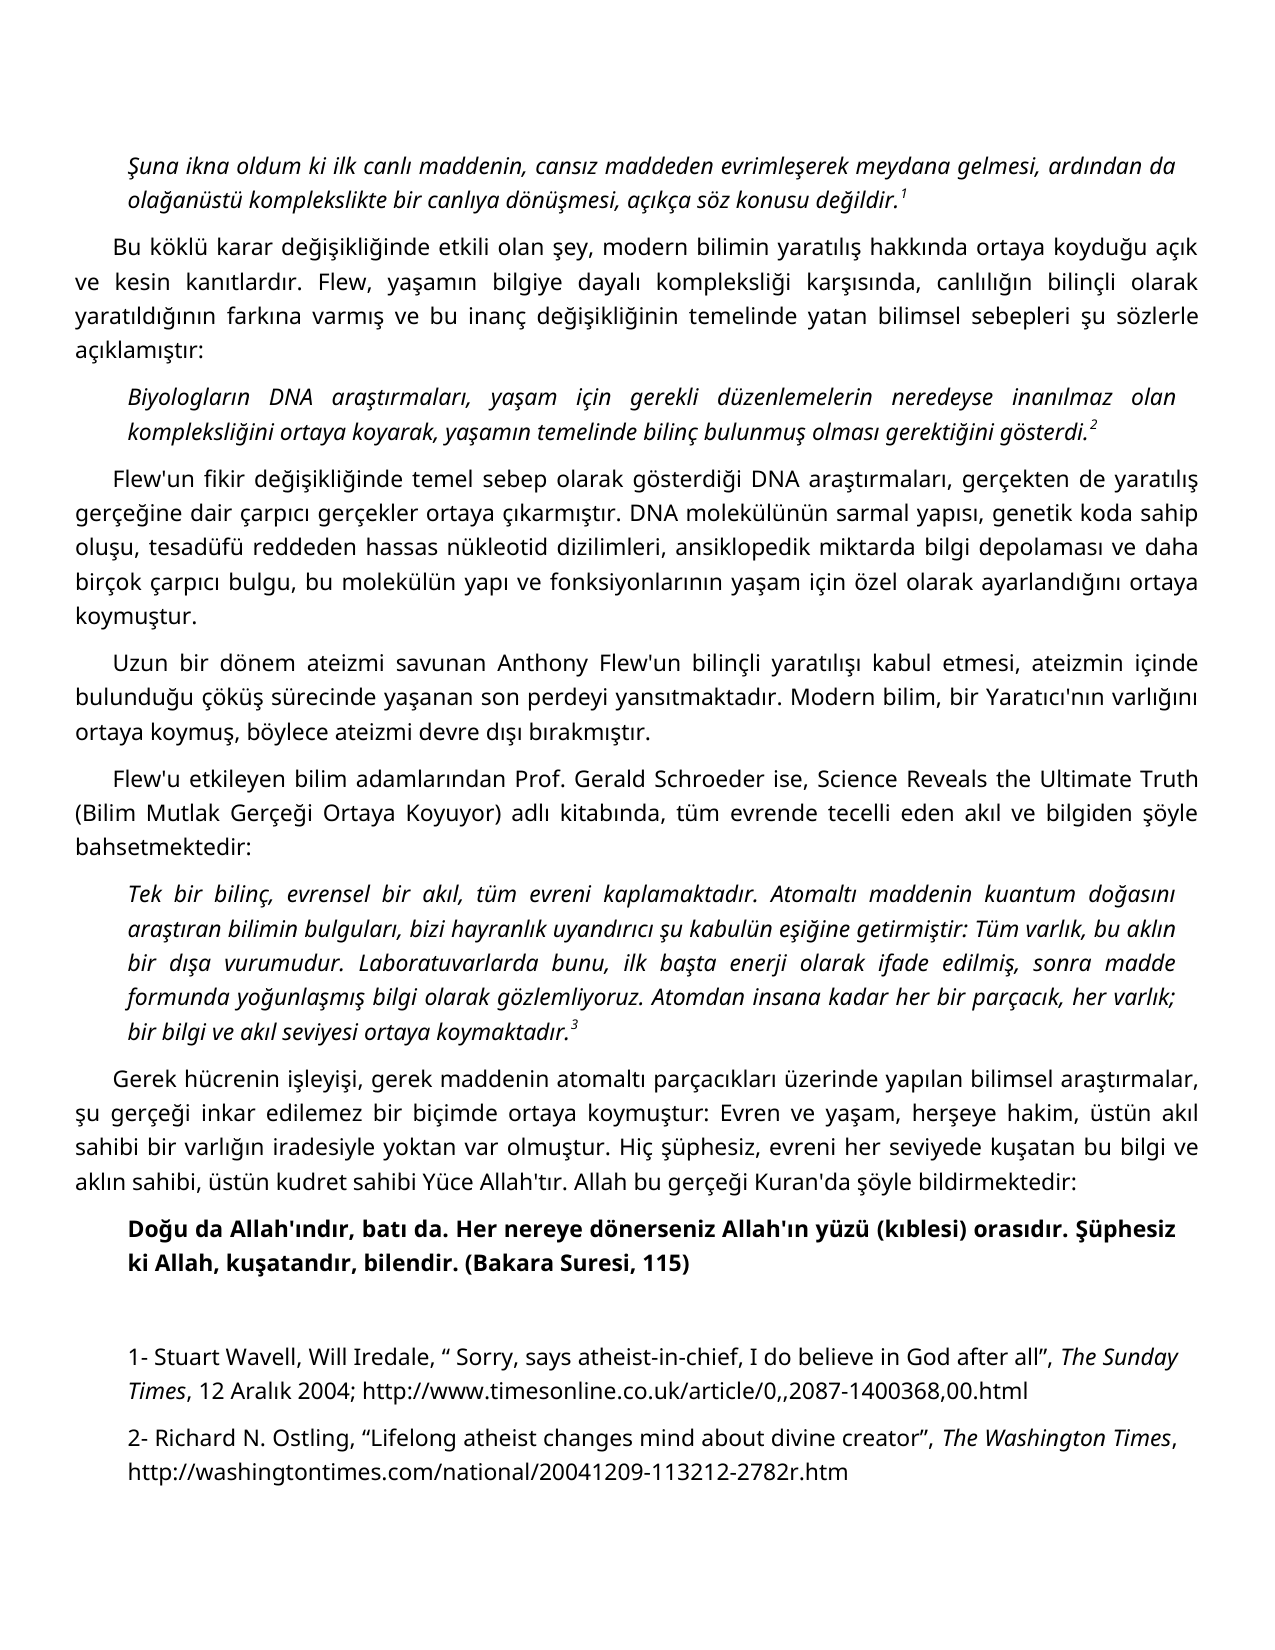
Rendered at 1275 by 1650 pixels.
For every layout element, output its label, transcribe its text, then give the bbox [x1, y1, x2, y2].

text 1- Stuart Wavell, Will Iredale, “ Sorry, says atheist-in-chief, I do believe in God after all”, The Sunday Times, 12 Aralık 2004; http://www.timesonline.co.uk/article/0,,2087-1400368,00.html [127, 1341, 1177, 1406]
text Uzun bir dönem ateizmi savunan Anthony Flew'un bilinçli yaratılışı kabul etmesi, ateizmin içinde bulunduğu çöküş sürecinde yaşanan son perdeyi yansıtmaktadır. Modern bilim, bir Yaratıcı'nın varlığını ortaya koymuş, böylece ateizmi devre dışı bırakmıştır. [75, 647, 1200, 747]
text 2- Richard N. Ostling, “Lifelong atheist changes mind about divine creator”, The Washington Times, http://washingtontimes.com/national/20041209-113212-2782r.htm [127, 1422, 1177, 1487]
text Bu köklü karar değişikliğinde etkili olan şey, modern bilimin yaratılış hakkında ortaya koyduğu açık ve kesin kanıtlardır. Flew, yaşamın bilgiye dayalı kompleksliği karşısında, canlılığın bilinçli olarak yaratıldığının farkına varmış ve bu inanç değişikliğinin temelinde yatan bilimsel sebepleri şu sözlerle açıklamıştır: [75, 231, 1200, 366]
text Gerek hücrenin işleyişi, gerek maddenin atomaltı parçacıkları üzerinde yapılan bilimsel araştırmalar, şu gerçeği inkar edilemez bir biçimde ortaya koymuştur: Evren ve yaşam, herşeye hakim, üstün akıl sahibi bir varlığın iradesiyle yoktan var olmuştur. Hiç şüphesiz, evreni her seviyede kuşatan bu bilgi ve aklın sahibi, üstün kudret sahibi Yüce Allah'tır. Allah bu gerçeği Kuran'da şöyle bildirmektedir: [75, 1062, 1200, 1197]
text Biyologların DNA araştırmaları, yaşam için gerekli düzenlemelerin neredeyse inanılmaz olan kompleksliğini ortaya koyarak, yaşamın temelinde bilinç bulunmuş olması gerektiğini gösterdi.2 [127, 381, 1177, 447]
text Tek bir bilinç, evrensel bir akıl, tüm evreni kaplamaktadır. Atomaltı maddenin kuantum doğasını araştıran bilimin bulguları, bizi hayranlık uyandırıcı şu kabulün eşiğine getirmiştir: Tüm varlık, bu aklın bir dışa vurumudur. Laboratuvarlarda bunu, ilk başta enerji olarak ifade edilmiş, sonra madde formunda yoğunlaşmış bilgi olarak gözlemliyoruz. Atomdan insana kadar her bir parçacık, her varlık; bir bilgi ve akıl seviyesi ortaya koymaktadır.3 [127, 878, 1177, 1047]
text Doğu da Allah'ındır, batı da. Her nereye dönerseniz Allah'ın yüzü (kıblesi) orasıdır. Şüphesiz ki Allah, kuşatandır, bilendir. (Bakara Suresi, 115) [127, 1212, 1177, 1278]
text Flew'un fikir değişikliğinde temel sebep olarak gösterdiği DNA araştırmaları, gerçekten de yaratılış gerçeğine dair çarpıcı gerçekler ortaya çıkarmıştır. DNA molekülünün sarmal yapısı, genetik koda sahip oluşu, tesadüfü reddeden hassas nükleotid dizilimleri, ansiklopedik miktarda bilgi depolaması ve daha birçok çarpıcı bulgu, bu molekülün yapı ve fonksiyonlarının yaşam için özel olarak ayarlandığını ortaya koymuştur. [75, 462, 1200, 631]
text Şuna ikna oldum ki ilk canlı maddenin, cansız maddeden evrimleşerek meydana gelmesi, ardından da olağanüstü komplekslikte bir canlıya dönüşmesi, açıkça söz konusu değildir.1 [127, 150, 1177, 216]
text Flew'u etkileyen bilim adamlarından Prof. Gerald Schroeder ise, Science Reveals the Ultimate Truth (Bilim Mutlak Gerçeği Ortaya Koyuyor) adlı kitabında, tüm evrende tecelli eden akıl ve bilgiden şöyle bahsetmektedir: [75, 762, 1200, 862]
